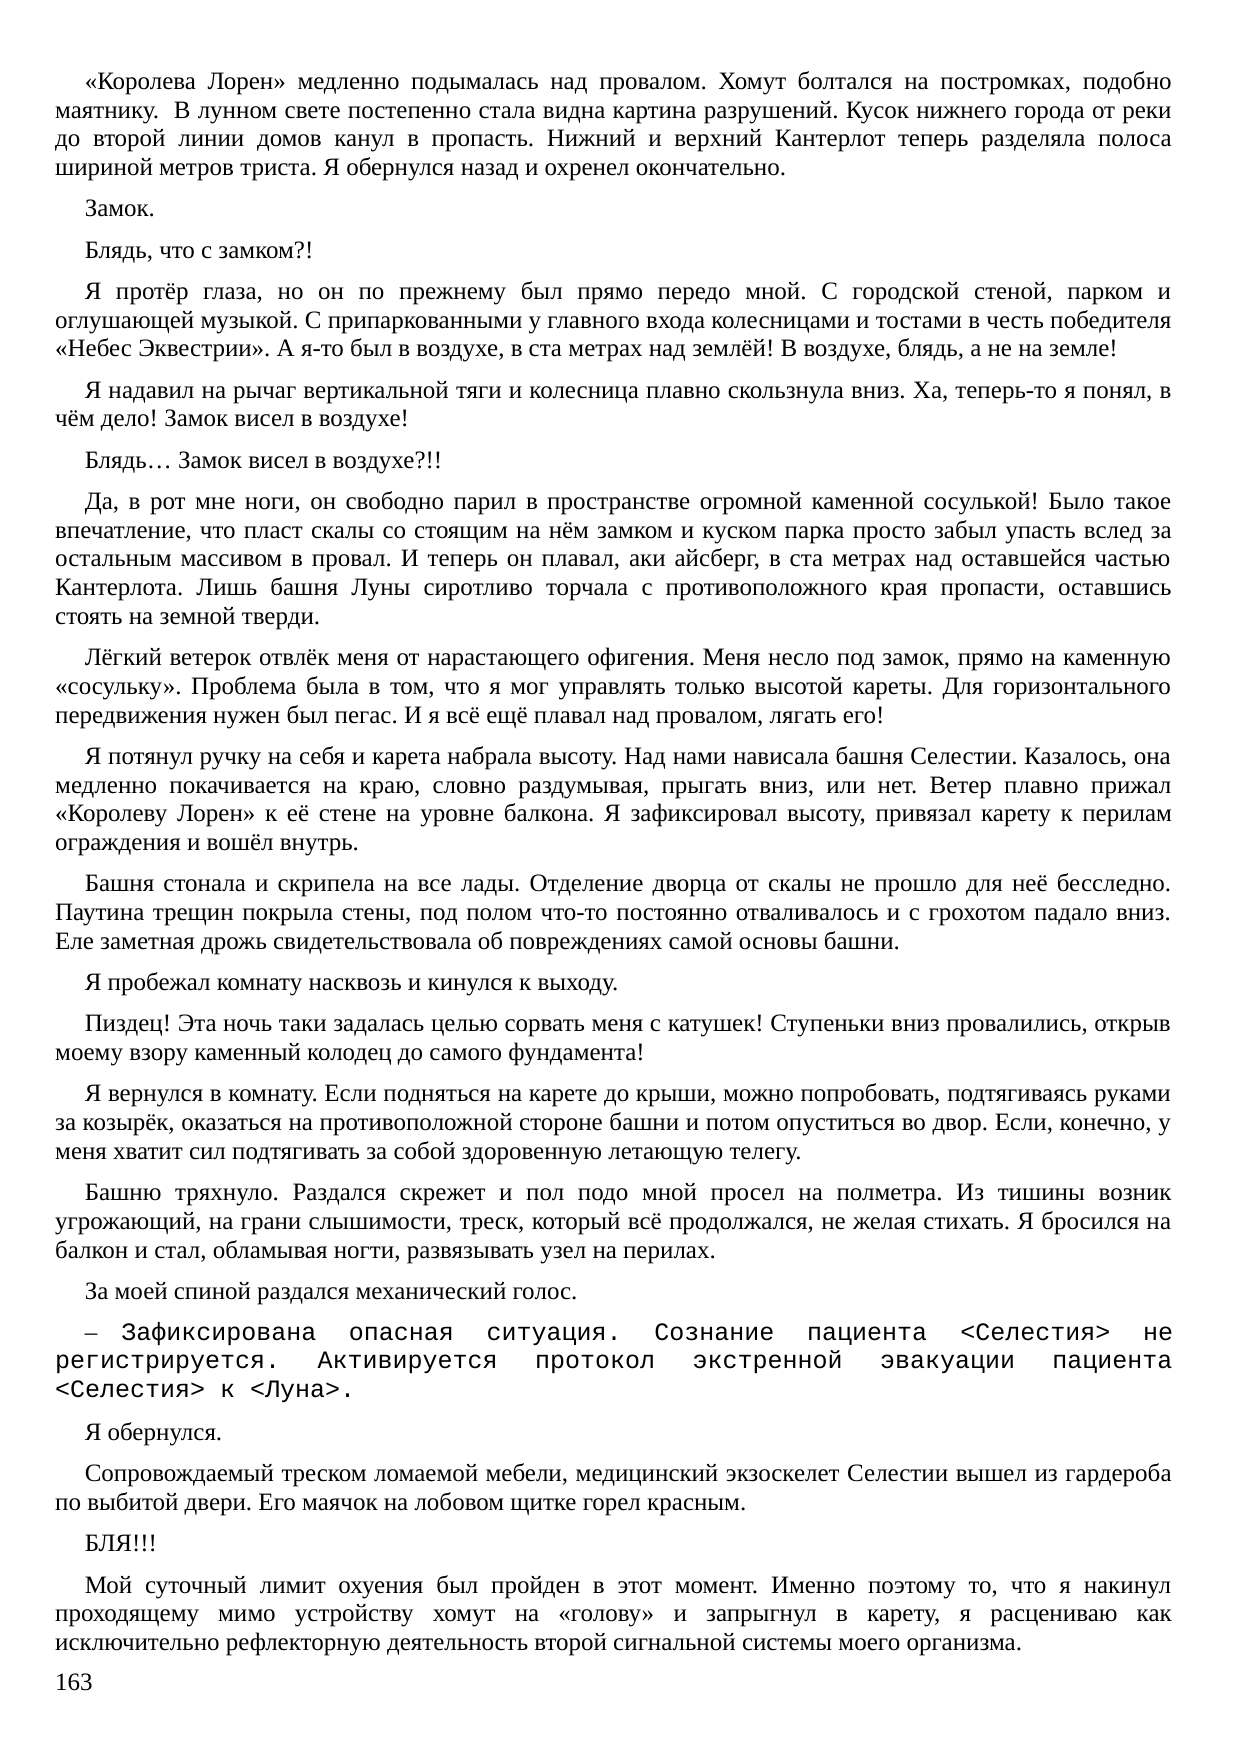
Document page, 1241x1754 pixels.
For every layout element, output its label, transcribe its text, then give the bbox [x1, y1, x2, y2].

text Мой суточный лимит охуения был пройден в этот момент. Именно поэтому то, что я накинул проходящему мимо устройству хомут на «голову» и запрыгнул в карету, я расцениваю как исключительно рефлекторную деятельность второй сигнальной системы моего организма. [55, 1570, 1173, 1656]
text Я пробежал комнату насквозь и кинулся к выходу. [55, 967, 1173, 996]
text – Зафиксирована опасная ситуация. Сознание пациента <Селестия> не регистрируется. Активируется протокол экстренной эвакуации пациента <Селестия> к <Луна>. [55, 1317, 1173, 1405]
text Лёгкий ветерок отвлёк меня от нарастающего офигения. Меня несло под замок, прямо на каменную «сосульку». Проблема была в том, что я мог управлять только высотой кареты. Для горизонтального передвижения нужен был пегас. И я всё ещё плавал над провалом, лягать его! [55, 642, 1173, 728]
text Пиздец! Эта ночь таки задалась целью сорвать меня с катушек! Ступеньки вниз провалились, открыв моему взору каменный колодец до самого фундамента! [55, 1008, 1173, 1066]
text За моей спиной раздался механический голос. [55, 1276, 1173, 1305]
text Башня стонала и скрипела на все лады. Отделение дворца от скалы не прошло для неё бесследно. Паутина трещин покрыла стены, под полом что-то постоянно отваливалось и с грохотом падало вниз. Еле заметная дрожь свидетельствовала об повреждениях самой основы башни. [55, 868, 1173, 955]
text Я надавил на рычаг вертикальной тяги и колесница плавно скользнула вниз. Ха, теперь-то я понял, в чём дело! Замок висел в воздухе! [55, 375, 1173, 432]
text «Королева Лорен» медленно подымалась над провалом. Хомут болтался на постромках, подобно маятнику. В лунном свете постепенно стала видна картина разрушений. Кусок нижнего города от реки до второй линии домов канул в пропасть. Нижний и верхний Кантерлот теперь разделяла полоса шириной метров триста. Я обернулся назад и охренел окончательно. [55, 66, 1173, 181]
text Блядь, что с замком?! [55, 235, 1173, 263]
text Я вернулся в комнату. Если подняться на карете до крыши, можно попробовать, подтягиваясь руками за козырёк, оказаться на противоположной стороне башни и потом опуститься во двор. Если, конечно, у меня хватит сил подтягивать за собой здоровенную летающую телегу. [55, 1078, 1173, 1165]
text Я потянул ручку на себя и карета набрала высоту. Над нами нависала башня Селестии. Казалось, она медленно покачивается на краю, словно раздумывая, прыгать вниз, или нет. Ветер плавно прижал «Королеву Лорен» к её стене на уровне балкона. Я зафиксировал высоту, привязал карету к перилам ограждения и вошёл внутрь. [55, 741, 1173, 856]
text Замок. [55, 193, 1173, 222]
text Сопровождаемый треском ломаемой мебели, медицинский экзоскелет Селестии вышел из гардероба по выбитой двери. Его маячок на лобовом щитке горел красным. [55, 1458, 1173, 1516]
text Да, в рот мне ноги, он свободно парил в пространстве огромной каменной сосулькой! Было такое впечатление, что пласт скалы со стоящим на нём замком и куском парка просто забыл упасть вслед за остальным массивом в провал. И теперь он плавал, аки айсберг, в ста метрах над оставшейся частью Кантерлота. Лишь башня Луны сиротливо торчала с противоположного края пропасти, оставшись стоять на земной тверди. [55, 486, 1173, 630]
text Я обернулся. [55, 1417, 1173, 1446]
text Я протёр глаза, но он по прежнему был прямо передо мной. С городской стеной, парком и оглушающей музыкой. С припаркованными у главного входа колесницами и тостами в честь победителя «Небес Эквестрии». А я-то был в воздухе, в ста метрах над землёй! В воздухе, блядь, а не на земле! [55, 276, 1173, 362]
text Башню тряхнуло. Раздался скрежет и пол подо мной просел на полметра. Из тишины возник угрожающий, на грани слышимости, треск, который всё продолжался, не желая стихать. Я бросился на балкон и стал, обламывая ногти, развязывать узел на перилах. [55, 1177, 1173, 1263]
text Блядь… Замок висел в воздухе?!! [55, 445, 1173, 473]
text БЛЯ!!! [55, 1528, 1173, 1557]
